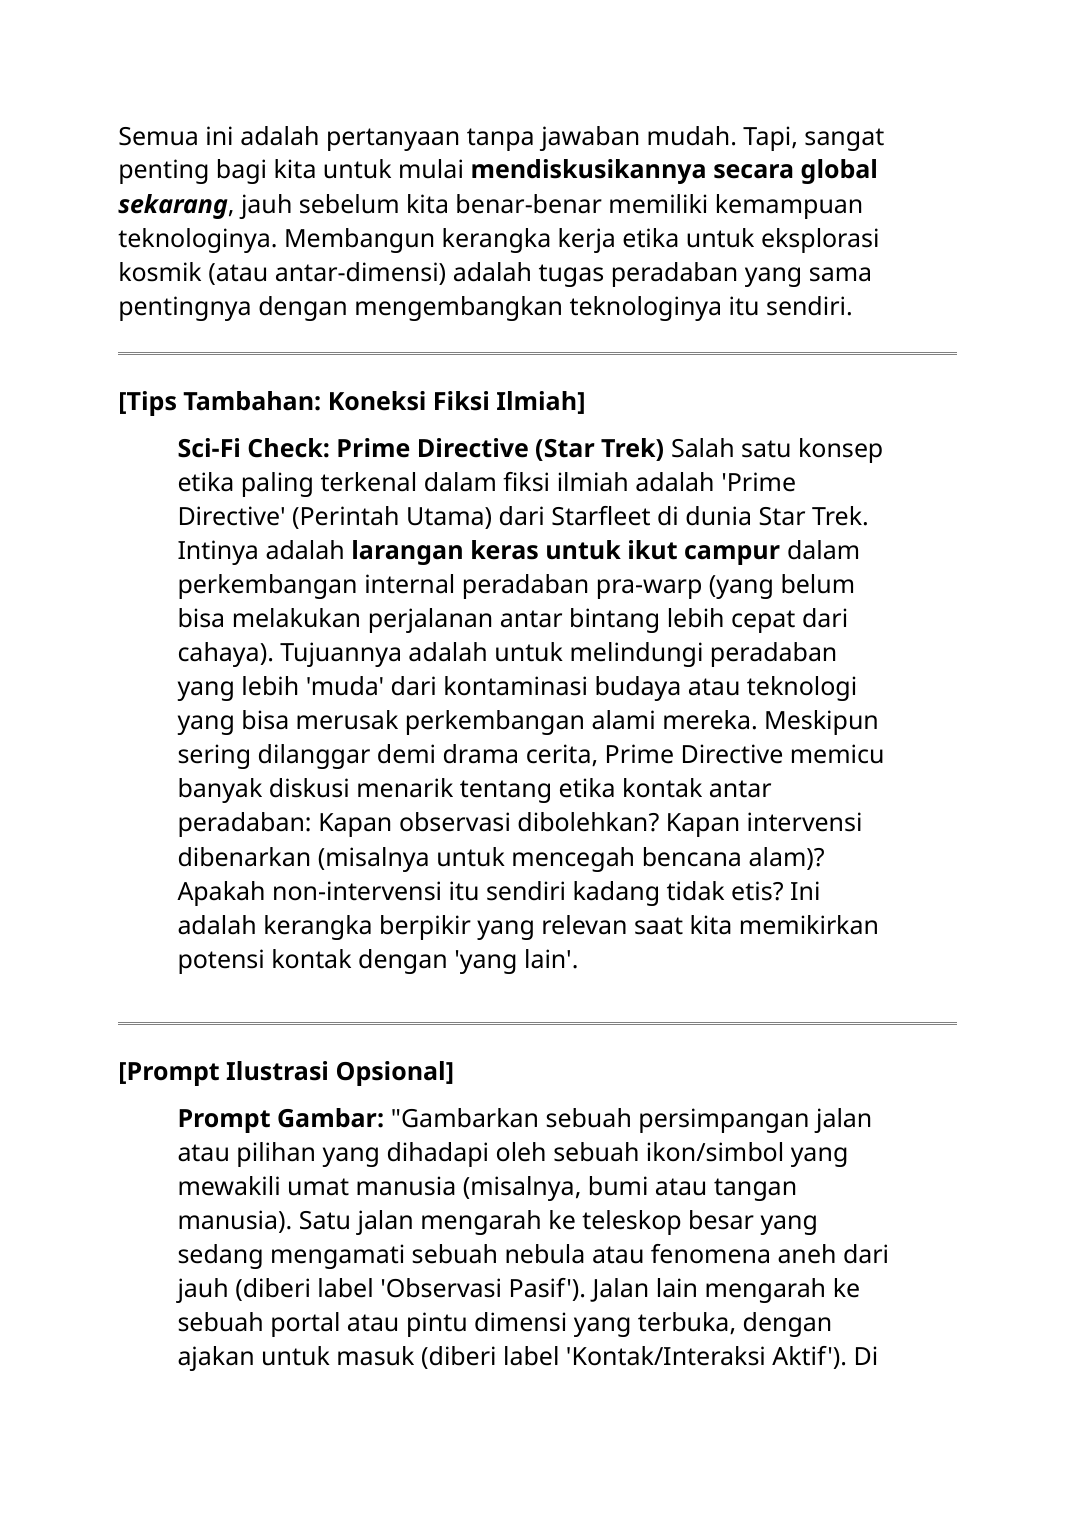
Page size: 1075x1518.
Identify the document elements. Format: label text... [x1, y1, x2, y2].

text Prompt Gambar: "Gambarkan sebuah persimpangan jalan atau pilihan yang dihadapi oleh sebuah ikon/simbol yang mewakili umat manusia (misalnya, bumi atau tangan manusia). Satu jalan mengarah ke teleskop besar yang sedang mengamati sebuah nebula atau fenomena aneh dari jauh (diberi label 'Observasi Pasif'). Jalan lain mengarah ke sebuah portal atau pintu dimensi yang terbuka, dengan ajakan untuk masuk (diberi label 'Kontak/Interaksi Aktif'). Di [177, 1100, 898, 1373]
text Semua ini adalah pertanyaan tanpa jawaban mudah. Tapi, sangat penting bagi kita untuk mulai mendiskusikannya secara global sekarang, jauh sebelum kita benar-benar memiliki kemampuan teknologinya. Membangun kerangka kerja etika untuk eksplorasi kosmik (atau antar-dimensi) adalah tugas peradaban yang sama pentingnya dengan mengembangkan teknologinya itu sendiri. [118, 118, 957, 322]
text Sci-Fi Check: Prime Directive (Star Trek) Salah satu konsep etika paling terkenal dalam fiksi ilmiah adalah 'Prime Directive' (Perintah Utama) dari Starfleet di dunia Star Trek. Intinya adalah larangan keras untuk ikut campur dalam perkembangan internal peradaban pra-warp (yang belum bisa melakukan perjalanan antar bintang lebih cepat dari cahaya). Tujuannya adalah untuk melindungi peradaban yang lebih 'muda' dari kontaminasi budaya atau teknologi yang bisa merusak perkembangan alami mereka. Meskipun sering dilanggar demi drama cerita, Prime Directive memicu banyak diskusi menarik tentang etika kontak antar peradaban: Kapan observasi dibolehkan? Kapan intervensi dibenarkan (misalnya untuk mencegah bencana alam)? Apakah non-intervensi itu sendiri kadang tidak etis? Ini adalah kerangka berpikir yang relevan saat kita memikirkan potensi kontak dengan 'yang lain'. [177, 430, 898, 975]
text [Prompt Ilustrasi Opsional] [118, 1054, 957, 1088]
text [Tips Tambahan: Koneksi Fiksi Ilmiah] [118, 384, 957, 418]
